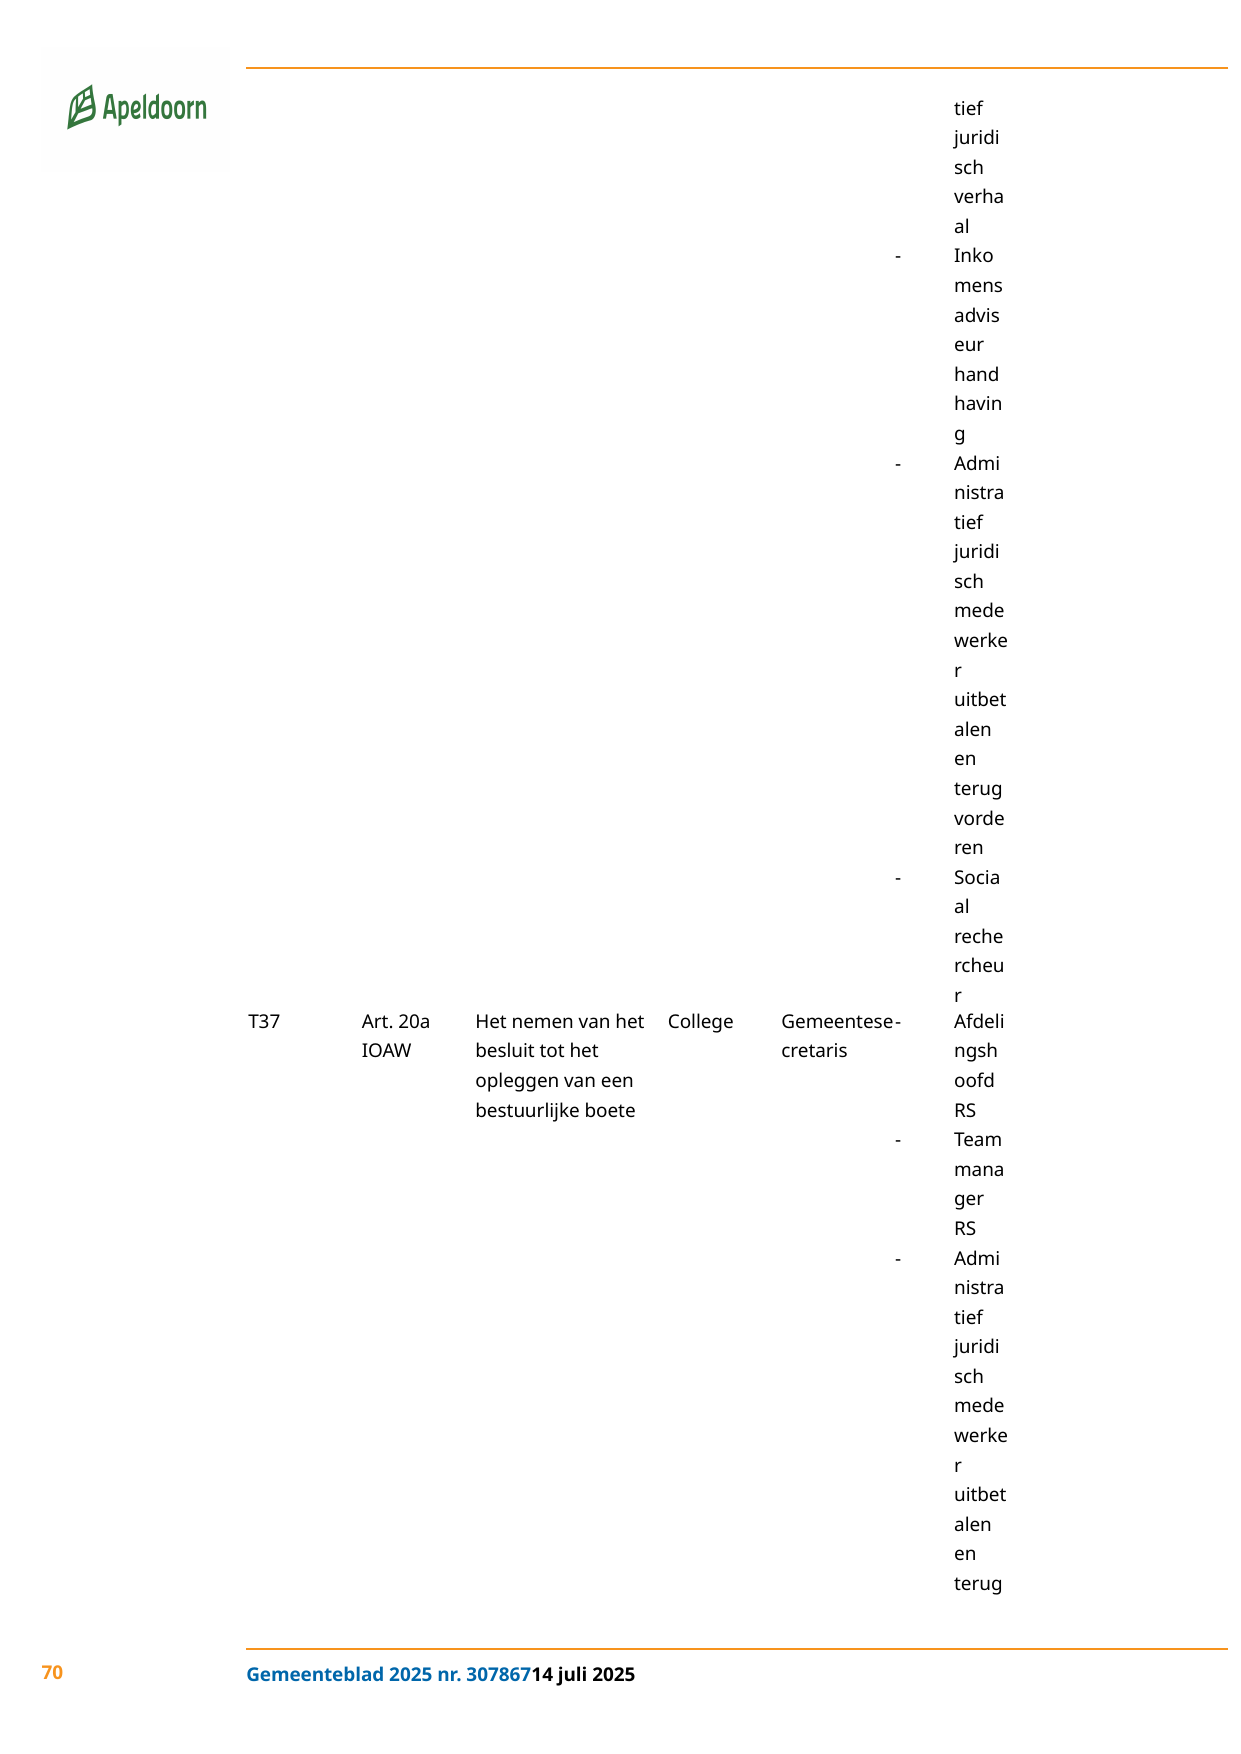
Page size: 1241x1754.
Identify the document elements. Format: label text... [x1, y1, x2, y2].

picture [41, 47, 231, 172]
table_cell [248, 95, 362, 1008]
table_cell T37 [248, 1008, 362, 1596]
table_cell College [668, 1008, 781, 1596]
table_cell Gemeentesecretaris [781, 1008, 895, 1596]
table_cell [668, 95, 781, 1008]
table_cell [1008, 95, 1152, 1008]
table_cell Art. 20a IOAW [362, 1008, 475, 1596]
table_cell tief juridisch verhaal Inkomensadviseur handhaving Administratief juridisch medewerker uitbetalen en terugvorderen Sociaal rechercheur [895, 95, 1008, 1008]
table_cell Het nemen van het besluit tot het opleggen van een bestuurlijke boete [475, 1008, 668, 1596]
table_cell [362, 95, 475, 1008]
table_cell [475, 95, 668, 1008]
table_cell [781, 95, 895, 1008]
table_cell Afdelingshoofd RS Teammanager RS Administratief juridisch medewerker uitbetalen en terug [895, 1008, 1008, 1596]
table_cell [1008, 1008, 1152, 1596]
